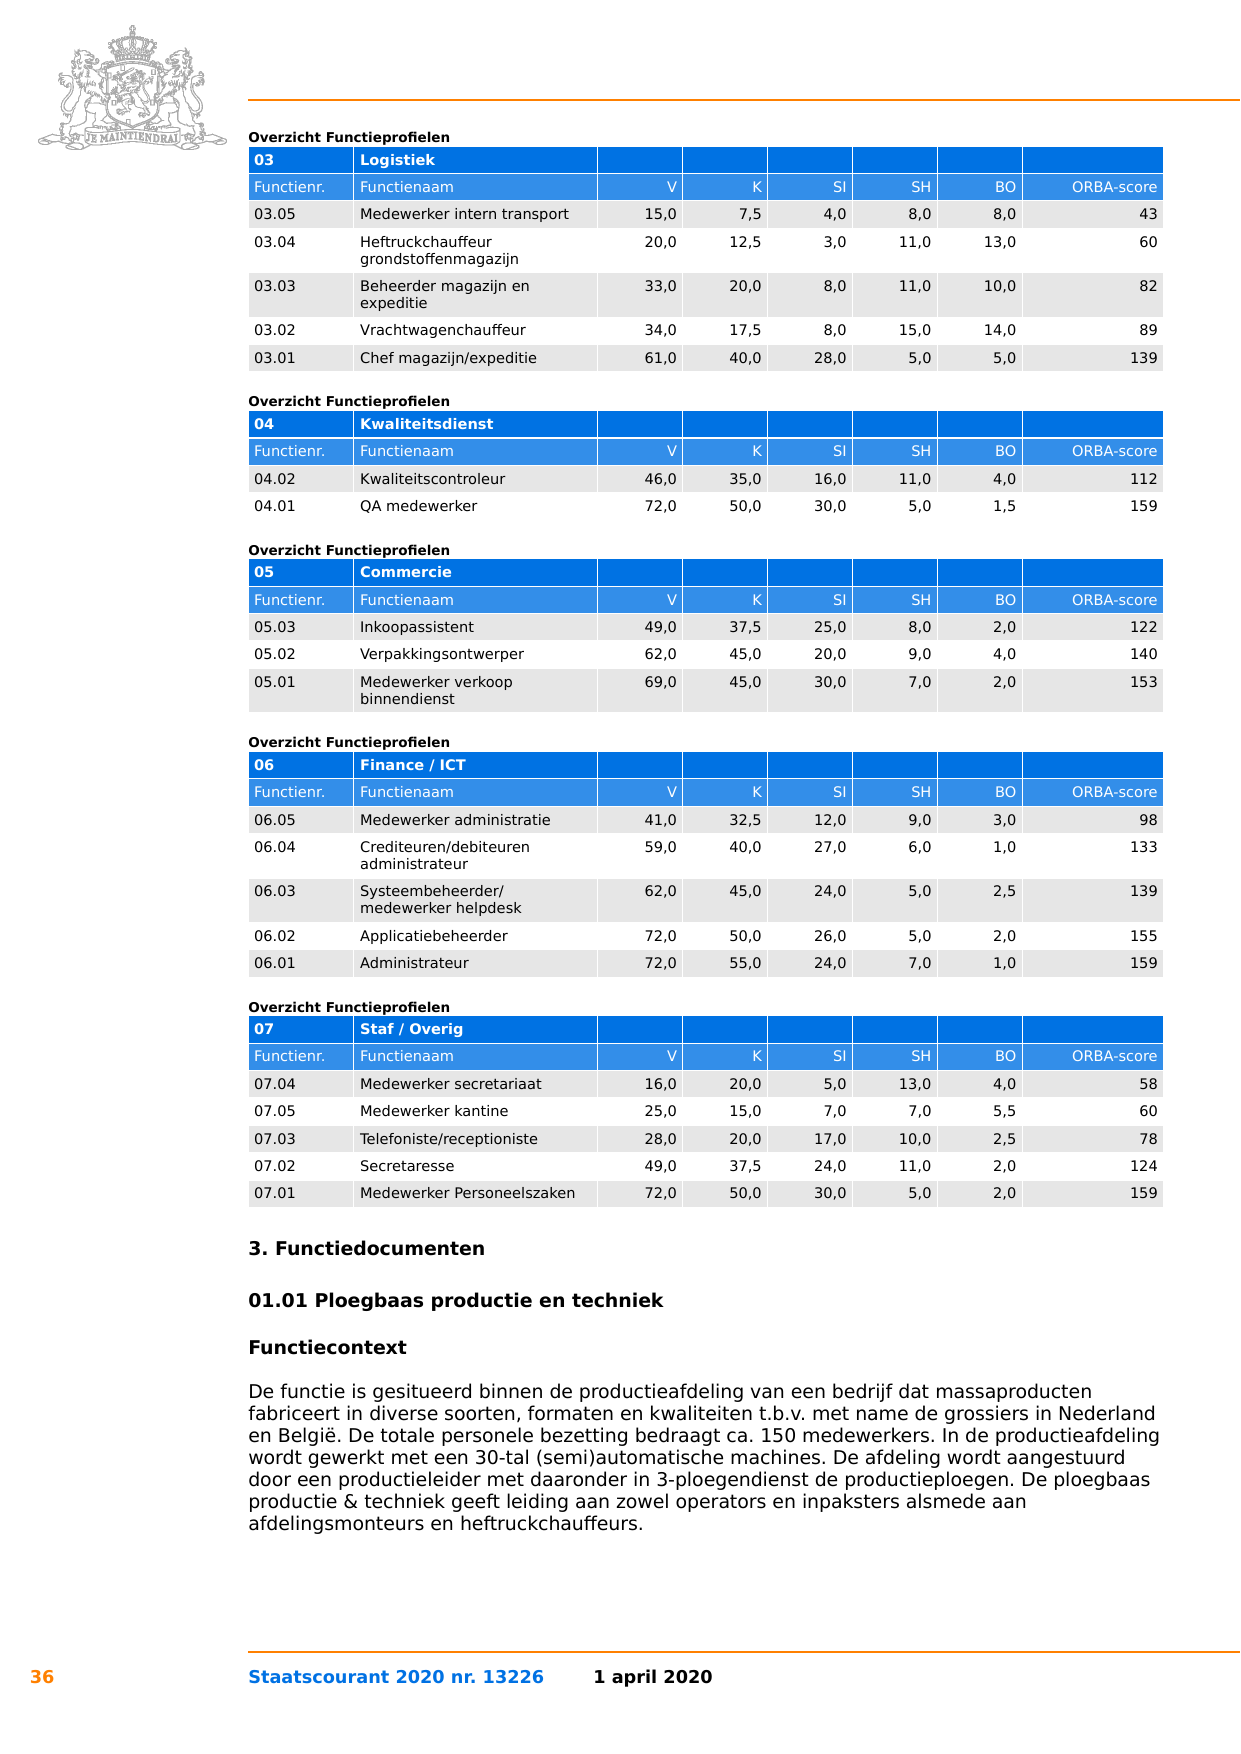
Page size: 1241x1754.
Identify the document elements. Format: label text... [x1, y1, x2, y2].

table_cell 1,5 [938, 493, 1022, 519]
table_cell 139 [1023, 345, 1163, 371]
table_cell BO [938, 587, 1022, 613]
table_cell 7,0 [853, 669, 937, 712]
table_cell 34,0 [598, 318, 682, 344]
table_cell Heftruckchauffeur grondstoffenmagazijn [354, 229, 597, 272]
table_cell 7,0 [768, 1099, 852, 1125]
table_cell 112 [1023, 466, 1163, 492]
table_cell 11,0 [853, 229, 937, 272]
table_cell 72,0 [598, 923, 682, 949]
table_cell 43 [1023, 201, 1163, 228]
table_cell ORBA-score [1023, 779, 1163, 806]
table_cell 17,5 [683, 318, 767, 344]
table_cell Telefoniste/receptioniste [354, 1126, 597, 1152]
table_cell [768, 559, 852, 586]
table_cell 11,0 [853, 273, 937, 317]
table_cell 15,0 [683, 1099, 767, 1125]
table_cell 30,0 [768, 1181, 852, 1207]
table_cell 72,0 [598, 493, 682, 519]
table_cell 72,0 [598, 950, 682, 977]
table_cell [598, 411, 682, 437]
table_cell 41,0 [598, 807, 682, 833]
table_cell Functienaam [354, 779, 597, 806]
table_cell 24,0 [768, 1153, 852, 1179]
table_cell BO [938, 439, 1022, 465]
table_cell 8,0 [768, 318, 852, 344]
table_cell 27,0 [768, 834, 852, 877]
subtitle 01.01 Ploegbaas productie en techniek [248, 1290, 1163, 1312]
table_cell 2,0 [938, 614, 1022, 640]
table_cell Functienr. [249, 174, 353, 200]
table_cell 9,0 [853, 641, 937, 668]
table_cell 5,0 [853, 345, 937, 371]
table_cell 07.02 [249, 1153, 353, 1179]
table_cell 05.02 [249, 641, 353, 668]
table_cell ORBA-score [1023, 587, 1163, 613]
table_cell 24,0 [768, 879, 852, 922]
table_cell BO [938, 779, 1022, 806]
table_cell Kwaliteitsdienst [354, 411, 597, 437]
table_cell 9,0 [853, 807, 937, 833]
table_cell Commercie [354, 559, 597, 586]
table_cell K [683, 439, 767, 465]
table_cell Functienaam [354, 439, 597, 465]
table_header Overzicht Functieprofielen [248, 1000, 1163, 1015]
table_cell 5,5 [938, 1099, 1022, 1125]
table_cell 2,0 [938, 923, 1022, 949]
table_cell 139 [1023, 879, 1163, 922]
table_cell Verpakkingsontwerper [354, 641, 597, 668]
table_cell [1023, 1016, 1163, 1043]
table_cell 03.03 [249, 273, 353, 317]
table_cell 2,0 [938, 1153, 1022, 1179]
table_cell 59,0 [598, 834, 682, 877]
table_cell [1023, 559, 1163, 586]
table_cell 15,0 [598, 201, 682, 228]
table_cell 50,0 [683, 493, 767, 519]
table_cell [938, 1016, 1022, 1043]
table_header Overzicht Functieprofielen [248, 130, 1163, 146]
table_cell 6,0 [853, 834, 937, 877]
table_cell 03.05 [249, 201, 353, 228]
table_cell 06.05 [249, 807, 353, 833]
table_cell QA medewerker [354, 493, 597, 519]
table_cell 10,0 [938, 273, 1022, 317]
table_cell 78 [1023, 1126, 1163, 1152]
table_cell 49,0 [598, 1153, 682, 1179]
table_cell 45,0 [683, 879, 767, 922]
table_cell K [683, 587, 767, 613]
table_cell 07.01 [249, 1181, 353, 1207]
table_cell SH [853, 174, 937, 200]
table_cell 2,5 [938, 879, 1022, 922]
table_cell 4,0 [768, 201, 852, 228]
table_cell Finance / ICT [354, 752, 597, 778]
table_cell 4,0 [938, 466, 1022, 492]
table_cell Medewerker secretariaat [354, 1071, 597, 1097]
table_cell 11,0 [853, 1153, 937, 1179]
table_cell Functienr. [249, 779, 353, 806]
table_cell [938, 752, 1022, 778]
table_cell [683, 147, 767, 173]
table_cell [768, 752, 852, 778]
table_cell [1023, 411, 1163, 437]
table_cell V [598, 587, 682, 613]
table_cell 140 [1023, 641, 1163, 668]
table_cell Systeembeheerder/medewerker helpdesk [354, 879, 597, 922]
table_cell 07 [249, 1016, 353, 1043]
table_cell Logistiek [354, 147, 597, 173]
table_cell [853, 559, 937, 586]
table_cell Vrachtwagenchauffeur [354, 318, 597, 344]
table_cell 5,0 [853, 493, 937, 519]
table_cell 16,0 [768, 466, 852, 492]
table_cell BO [938, 174, 1022, 200]
table_cell 1,0 [938, 950, 1022, 977]
table_cell Medewerker administratie [354, 807, 597, 833]
table_cell 13,0 [853, 1071, 937, 1097]
table_cell [683, 752, 767, 778]
table_cell 159 [1023, 950, 1163, 977]
table_cell 61,0 [598, 345, 682, 371]
table_cell 60 [1023, 1099, 1163, 1125]
table_cell 7,0 [853, 950, 937, 977]
table_cell [853, 411, 937, 437]
table_cell [683, 1016, 767, 1043]
table_cell 03.04 [249, 229, 353, 272]
table_cell [598, 559, 682, 586]
table_cell Functienr. [249, 1044, 353, 1070]
table_cell [768, 411, 852, 437]
table_cell 124 [1023, 1153, 1163, 1179]
table_cell Administrateur [354, 950, 597, 977]
table_cell 06.03 [249, 879, 353, 922]
table_cell [853, 147, 937, 173]
table_cell 07.05 [249, 1099, 353, 1125]
table_cell Medewerker verkoop binnendienst [354, 669, 597, 712]
table_cell 05.01 [249, 669, 353, 712]
table_cell 12,5 [683, 229, 767, 272]
table_cell [683, 411, 767, 437]
table_cell SI [768, 779, 852, 806]
table_cell 06.01 [249, 950, 353, 977]
table_cell 45,0 [683, 641, 767, 668]
table_cell SH [853, 587, 937, 613]
subtitle Functiecontext [248, 1337, 1163, 1359]
table_cell ORBA-score [1023, 174, 1163, 200]
table_cell [598, 752, 682, 778]
table_cell 05 [249, 559, 353, 586]
table_cell 14,0 [938, 318, 1022, 344]
table_cell 8,0 [853, 201, 937, 228]
table_cell 17,0 [768, 1126, 852, 1152]
table_cell 10,0 [853, 1126, 937, 1152]
table_cell 2,5 [938, 1126, 1022, 1152]
table_cell BO [938, 1044, 1022, 1070]
table_cell Inkoopassistent [354, 614, 597, 640]
table_cell [1023, 147, 1163, 173]
table_cell Medewerker kantine [354, 1099, 597, 1125]
table_cell 8,0 [768, 273, 852, 317]
table_cell 2,0 [938, 1181, 1022, 1207]
table_cell [853, 752, 937, 778]
table_cell Functienr. [249, 439, 353, 465]
table_cell 45,0 [683, 669, 767, 712]
table_cell 159 [1023, 493, 1163, 519]
table_cell 3,0 [938, 807, 1022, 833]
table_cell 5,0 [853, 1181, 937, 1207]
table_cell Functienaam [354, 1044, 597, 1070]
table_cell Staf / Overig [354, 1016, 597, 1043]
table_cell 62,0 [598, 641, 682, 668]
table_cell 30,0 [768, 493, 852, 519]
table_cell Chef magazijn/expeditie [354, 345, 597, 371]
table_cell [853, 1016, 937, 1043]
table_cell [598, 1016, 682, 1043]
subtitle 3. Functiedocumenten [248, 1238, 1163, 1260]
table_cell 153 [1023, 669, 1163, 712]
table_cell 50,0 [683, 923, 767, 949]
table_cell [768, 147, 852, 173]
table_cell 7,0 [853, 1099, 937, 1125]
table_cell [938, 559, 1022, 586]
table_cell K [683, 1044, 767, 1070]
table_cell 28,0 [598, 1126, 682, 1152]
table_cell 49,0 [598, 614, 682, 640]
table_cell 4,0 [938, 641, 1022, 668]
table_cell [1023, 752, 1163, 778]
table_cell 32,5 [683, 807, 767, 833]
table_cell 50,0 [683, 1181, 767, 1207]
table_cell 58 [1023, 1071, 1163, 1097]
table_cell 20,0 [683, 1126, 767, 1152]
table_cell 25,0 [768, 614, 852, 640]
table_cell 28,0 [768, 345, 852, 371]
table_cell 7,5 [683, 201, 767, 228]
table_cell SH [853, 439, 937, 465]
table_cell Crediteuren/debiteuren administrateur [354, 834, 597, 877]
table_cell 26,0 [768, 923, 852, 949]
table_cell 40,0 [683, 834, 767, 877]
text De functie is gesitueerd binnen de productieafdeling van een bedrijf dat massaproducten fabriceert in diverse soorten, formaten en kwaliteiten t.b.v. met name de grossiers in Nederland en België. De totale personele bezetting bedraagt ca. 150 medewerkers. In de productieafdeling wordt gewerkt met een 30-tal (semi)automatische machines. De afdeling wordt aangestuurd door een productieleider met daaronder in 3-ploegendienst de productieploegen. De ploegbaas productie & techniek geeft leiding aan zowel operators en inpaksters alsmede aan afdelingsmonteurs en heftruckchauffeurs. [248, 1381, 1163, 1535]
table_header Overzicht Functieprofielen [248, 735, 1163, 751]
table_cell Medewerker Personeelszaken [354, 1181, 597, 1207]
table_cell 8,0 [938, 201, 1022, 228]
table_cell 3,0 [768, 229, 852, 272]
table_cell 30,0 [768, 669, 852, 712]
table_cell 37,5 [683, 614, 767, 640]
table_cell SH [853, 1044, 937, 1070]
table_cell Functienaam [354, 174, 597, 200]
table_cell 06.04 [249, 834, 353, 877]
table_cell 5,0 [853, 879, 937, 922]
table_cell Kwaliteitscontroleur [354, 466, 597, 492]
table_cell Functienr. [249, 587, 353, 613]
table_cell 5,0 [768, 1071, 852, 1097]
table_cell 04.02 [249, 466, 353, 492]
table_cell Beheerder magazijn en expeditie [354, 273, 597, 317]
table_cell SH [853, 779, 937, 806]
table_cell SI [768, 1044, 852, 1070]
table_cell 5,0 [853, 923, 937, 949]
table_cell 133 [1023, 834, 1163, 877]
table_cell 07.03 [249, 1126, 353, 1152]
table_cell Secretaresse [354, 1153, 597, 1179]
table_cell 20,0 [768, 641, 852, 668]
table_cell SI [768, 174, 852, 200]
table_cell 24,0 [768, 950, 852, 977]
table_cell Functienaam [354, 587, 597, 613]
table_cell V [598, 174, 682, 200]
table_cell 82 [1023, 273, 1163, 317]
table_cell 72,0 [598, 1181, 682, 1207]
table_cell V [598, 439, 682, 465]
table_cell 62,0 [598, 879, 682, 922]
table_cell 05.03 [249, 614, 353, 640]
table_cell K [683, 779, 767, 806]
table_cell [768, 1016, 852, 1043]
table_cell 89 [1023, 318, 1163, 344]
picture [38, 25, 227, 150]
table_cell SI [768, 439, 852, 465]
table_cell 06 [249, 752, 353, 778]
table_cell 16,0 [598, 1071, 682, 1097]
table_cell 03 [249, 147, 353, 173]
table_cell 03.02 [249, 318, 353, 344]
table_cell 25,0 [598, 1099, 682, 1125]
table_cell 07.04 [249, 1071, 353, 1097]
table_header Overzicht Functieprofielen [248, 394, 1163, 410]
table_cell 8,0 [853, 614, 937, 640]
table_cell SI [768, 587, 852, 613]
table_cell 11,0 [853, 466, 937, 492]
table_cell 55,0 [683, 950, 767, 977]
table_cell 15,0 [853, 318, 937, 344]
table_cell 159 [1023, 1181, 1163, 1207]
table_cell V [598, 1044, 682, 1070]
table_cell Applicatiebeheerder [354, 923, 597, 949]
table_cell 33,0 [598, 273, 682, 317]
table_header Overzicht Functieprofielen [248, 543, 1163, 558]
table_cell ORBA-score [1023, 1044, 1163, 1070]
table_cell 37,5 [683, 1153, 767, 1179]
table_cell 06.02 [249, 923, 353, 949]
table_cell 35,0 [683, 466, 767, 492]
table_cell 69,0 [598, 669, 682, 712]
table_cell 5,0 [938, 345, 1022, 371]
table_cell 60 [1023, 229, 1163, 272]
table_cell [683, 559, 767, 586]
table_cell 1,0 [938, 834, 1022, 877]
table_cell 20,0 [683, 273, 767, 317]
table_cell 04.01 [249, 493, 353, 519]
table_cell 40,0 [683, 345, 767, 371]
table_cell [938, 147, 1022, 173]
table_cell 20,0 [683, 1071, 767, 1097]
table_cell 155 [1023, 923, 1163, 949]
table_cell [598, 147, 682, 173]
table_cell V [598, 779, 682, 806]
table_cell 98 [1023, 807, 1163, 833]
table_cell 122 [1023, 614, 1163, 640]
table_cell 04 [249, 411, 353, 437]
table_cell ORBA-score [1023, 439, 1163, 465]
table_cell 03.01 [249, 345, 353, 371]
table_cell 12,0 [768, 807, 852, 833]
table_cell 20,0 [598, 229, 682, 272]
table_cell 46,0 [598, 466, 682, 492]
table_cell K [683, 174, 767, 200]
table_cell 13,0 [938, 229, 1022, 272]
table_cell Medewerker intern transport [354, 201, 597, 228]
table_cell 4,0 [938, 1071, 1022, 1097]
table_cell 2,0 [938, 669, 1022, 712]
table_cell [938, 411, 1022, 437]
